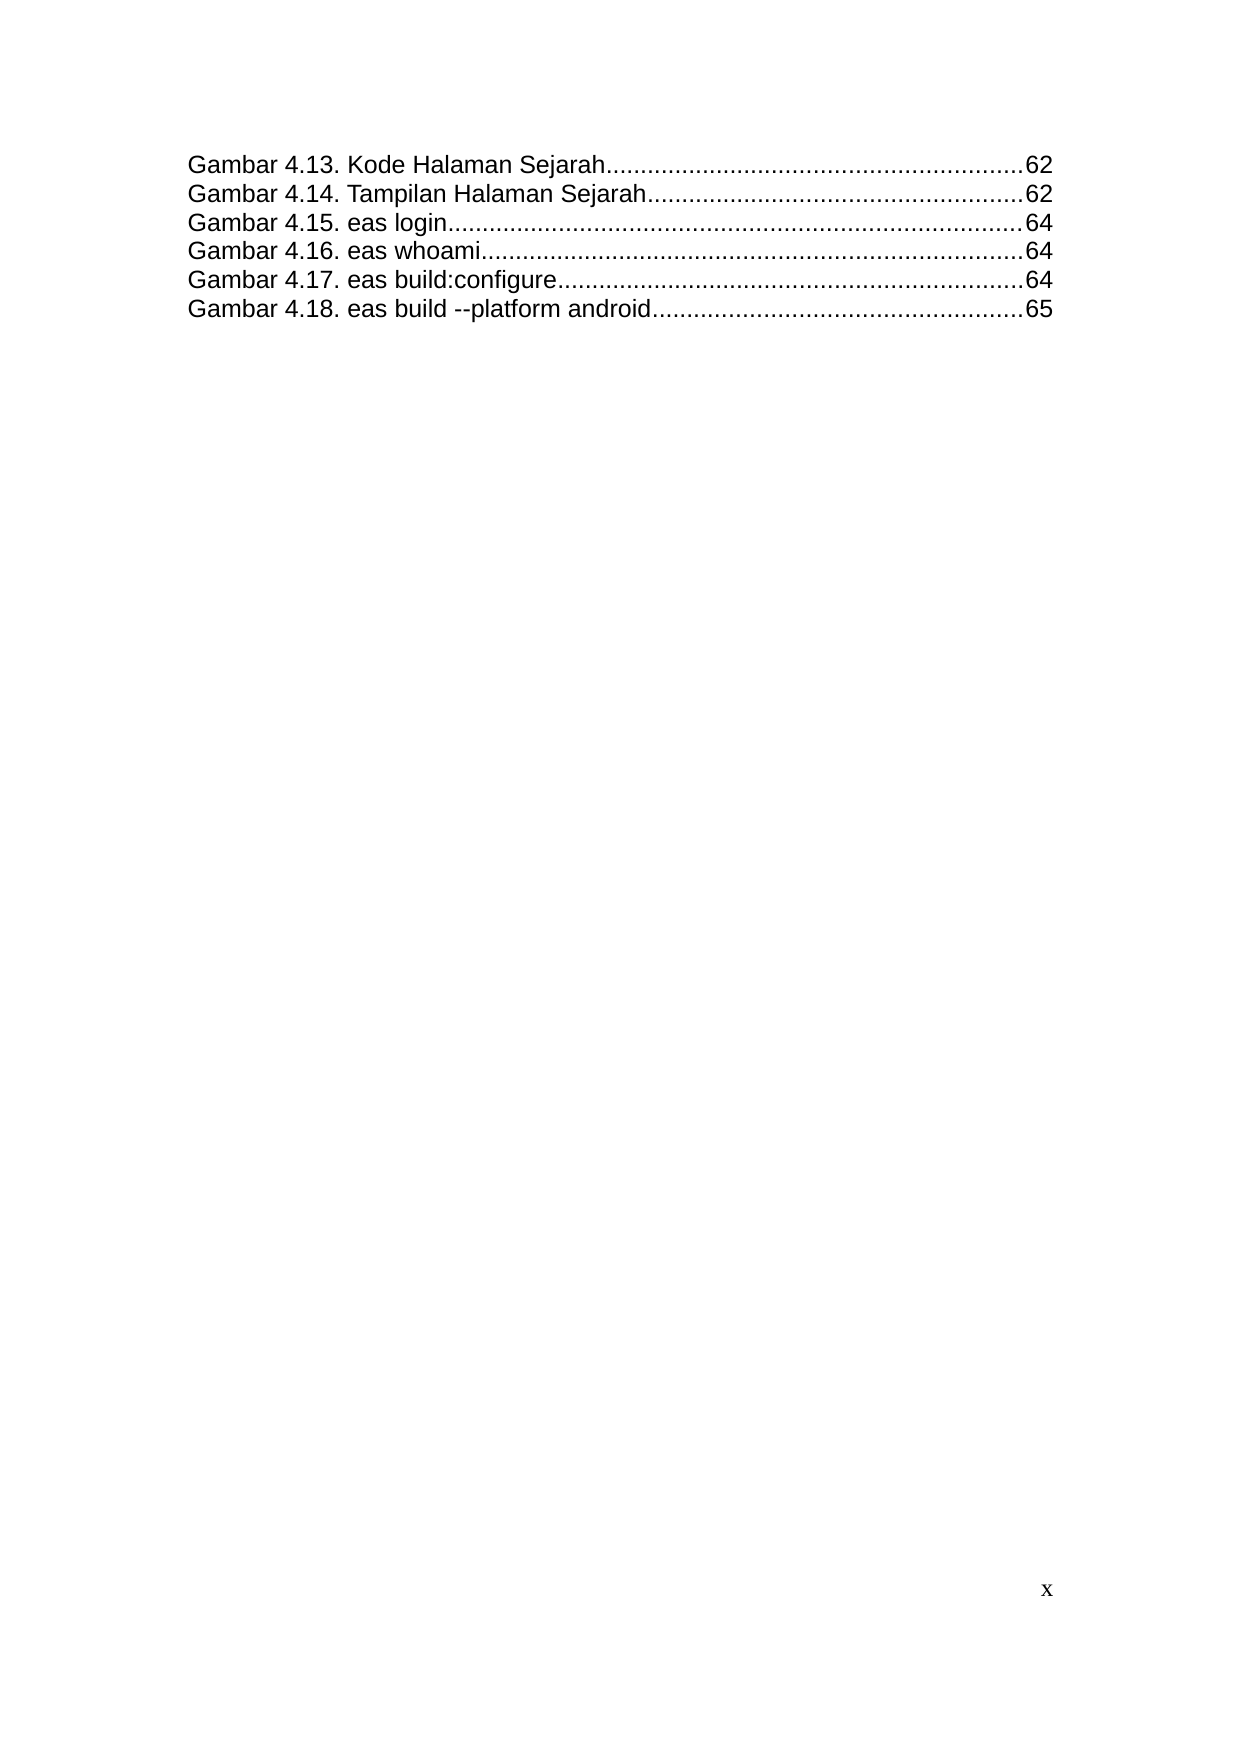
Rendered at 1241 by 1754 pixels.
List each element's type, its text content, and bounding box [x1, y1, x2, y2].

text Gambar 4.14. Tampilan Halaman Sejarah 62 [187, 179, 1053, 207]
text Gambar 4.16. eas whoami 64 [187, 236, 1053, 265]
text Gambar 4.15. eas login 64 [187, 207, 1053, 236]
text Gambar 4.18. eas build --platform android 65 [187, 294, 1053, 322]
text Gambar 4.17. eas build:configure 64 [187, 265, 1053, 294]
text Gambar 4.13. Kode Halaman Sejarah 62 [187, 150, 1053, 179]
